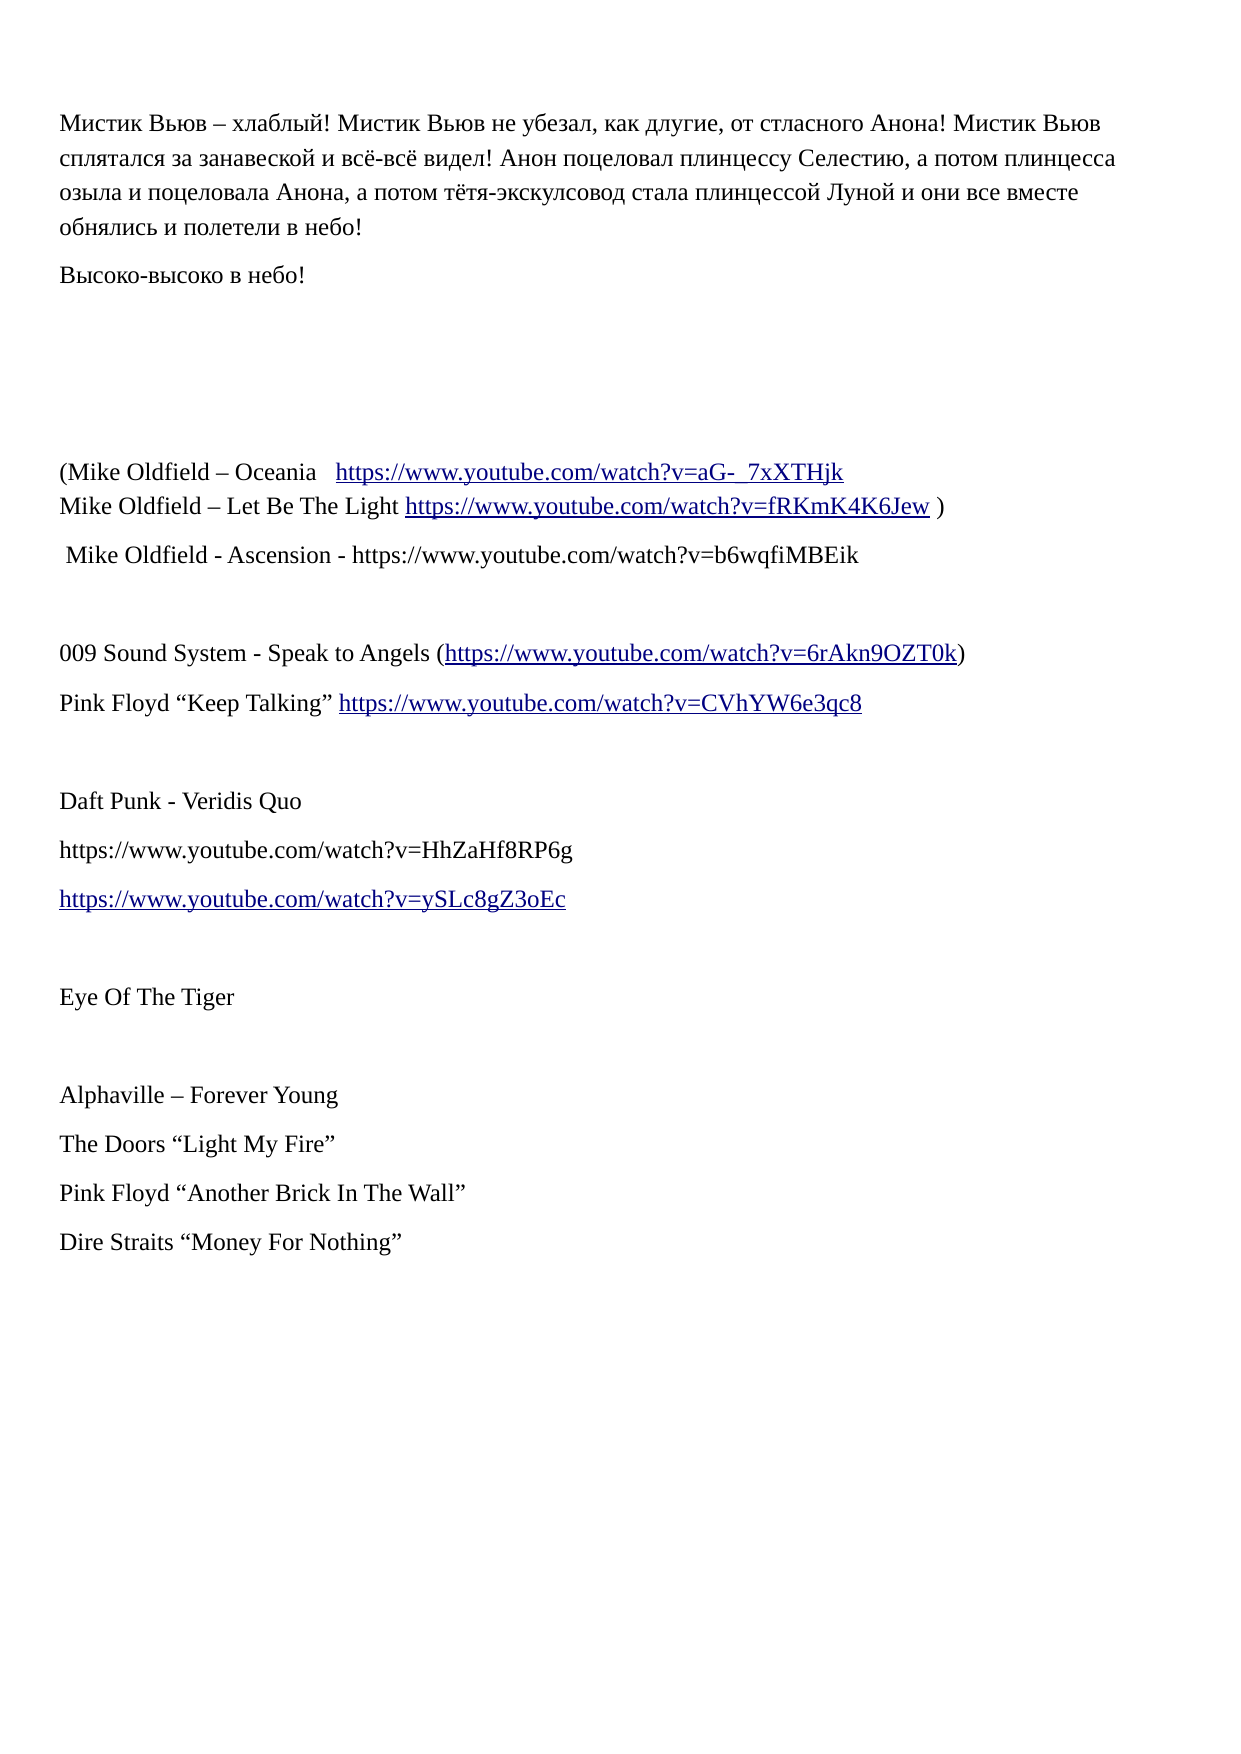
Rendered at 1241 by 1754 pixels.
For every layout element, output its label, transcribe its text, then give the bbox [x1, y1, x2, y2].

text Mike Oldfield - Ascension - https://www.youtube.com/watch?v=b6wqfiMBEik [59, 540, 1181, 569]
text Daft Punk - Veridis Quo [59, 786, 1181, 814]
text Alphaville – Forever Young [59, 1080, 1181, 1109]
text Dire Straits “Money For Nothing” [59, 1227, 1181, 1256]
text Pink Floyd “Keep Talking” https://www.youtube.com/watch?v=CVhYW6e3qc8 [59, 688, 1181, 716]
text Eye Of The Tiger [59, 982, 1181, 1011]
text https://www.youtube.com/watch?v=ySLc8gZ3oEc [59, 884, 1181, 913]
text https://www.youtube.com/watch?v=HhZaHf8RP6g [59, 835, 1181, 863]
text (Mike Oldfield – Oceania https://www.youtube.com/watch?v=aG-_7xXTHjk Mike Oldfield – Let Be The Light https://www.youtube.com/watch?v=fRKmK4K6Jew ) [59, 457, 1181, 520]
text The Doors “Light My Fire” [59, 1129, 1181, 1158]
text Высоко-высоко в небо! [59, 261, 1181, 289]
text Pink Floyd “Another Brick In The Wall” [59, 1178, 1181, 1207]
text 009 Sound System - Speak to Angels (https://www.youtube.com/watch?v=6rAkn9OZT0k) [59, 638, 1181, 667]
text Мистик Вьюв – хлаблый! Мистик Вьюв не убезал, как длугие, от стласного Анона! Мистик Вьюв сплятался за занавеской и всё-всё видел! Анон поцеловал плинцессу Селестию, а потом плинцесса озыла и поцеловала Анона, а потом тётя-экскулсовод стала плинцессой Луной и они все вместе обнялись и полетели в небо! [59, 108, 1181, 240]
